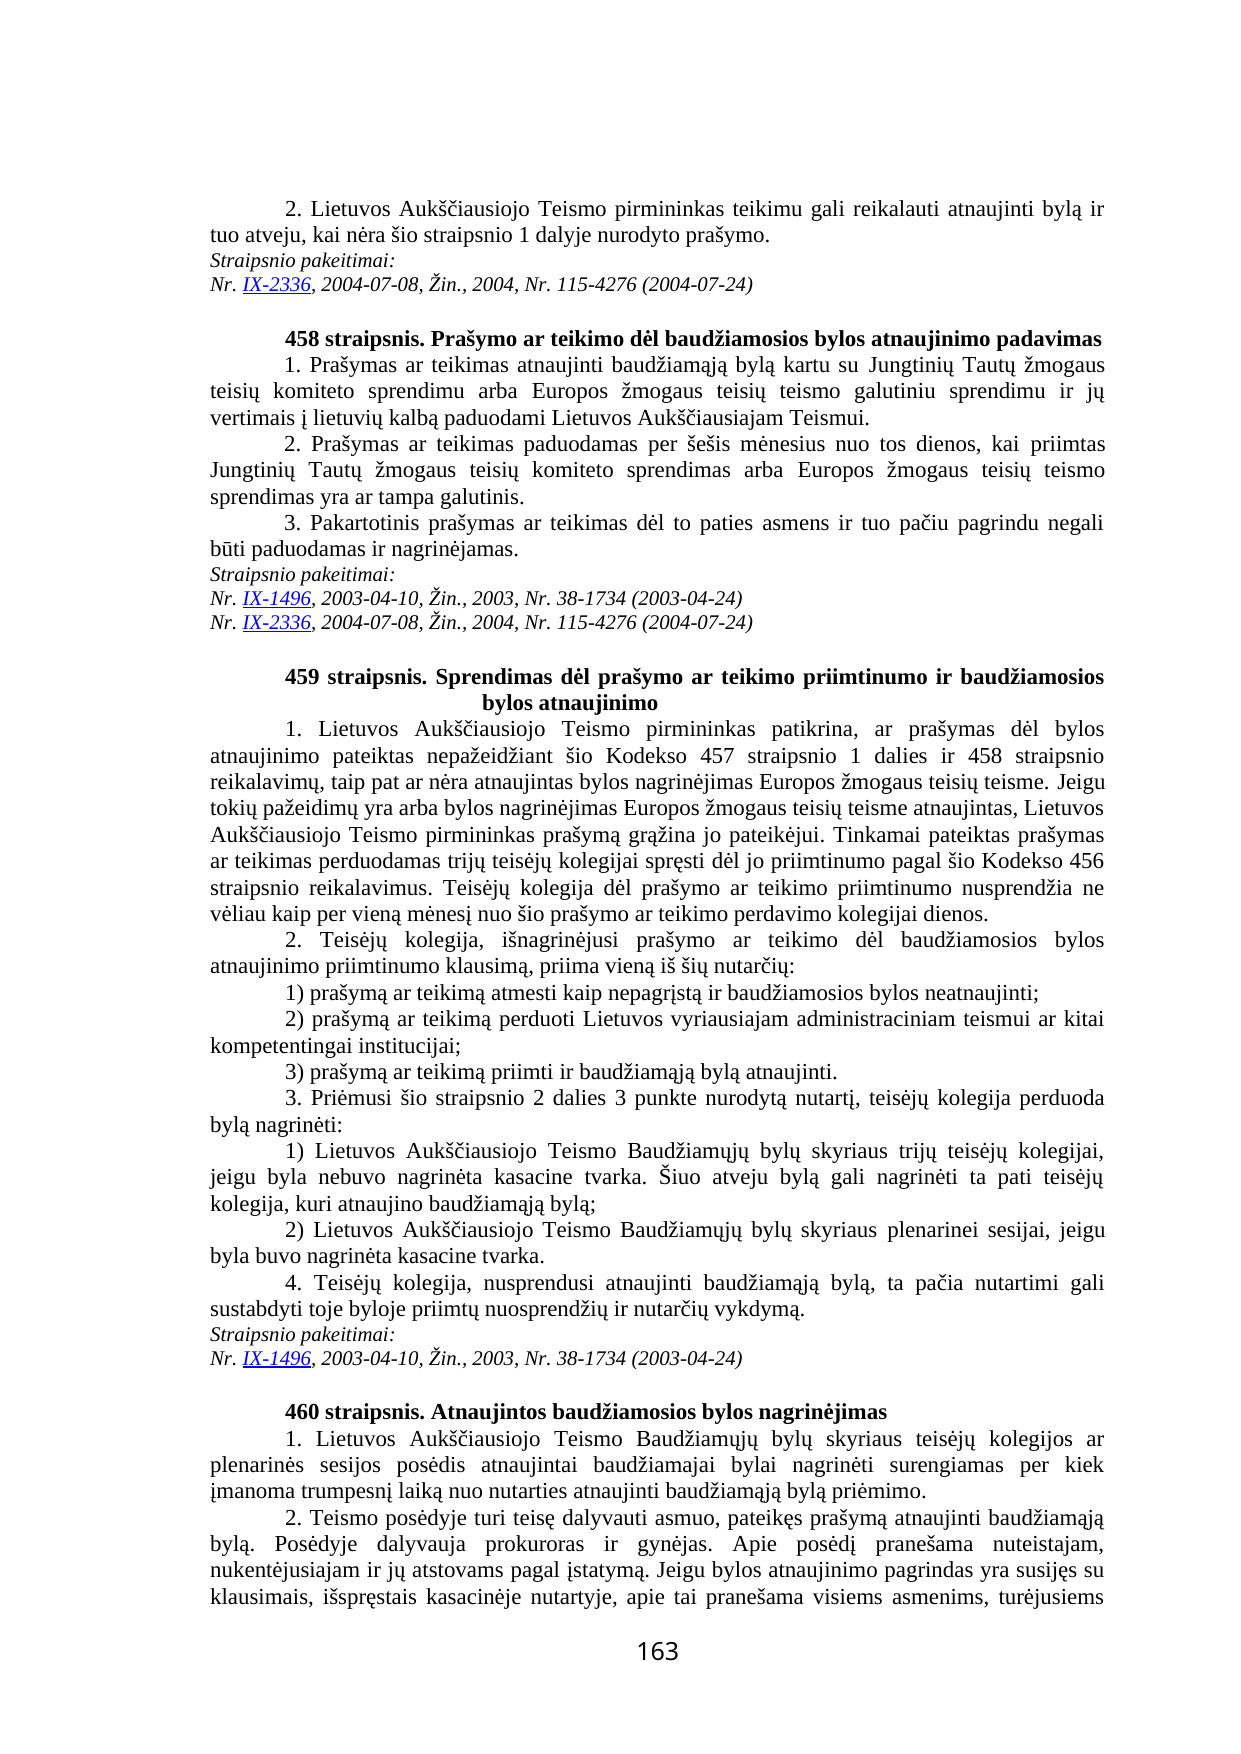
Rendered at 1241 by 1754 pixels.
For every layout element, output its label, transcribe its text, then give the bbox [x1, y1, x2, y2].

text 459 straipsnis. Sprendimas dėl prašymo ar teikimo priimtinumo ir baudžiamosios bylos atnaujinimo [285, 663, 1106, 715]
text 3. Pakartotinis prašymas ar teikimas dėl to paties asmens ir tuo pačiu pagrindu negali būti paduodamas ir nagrinėjamas. [210, 509, 1106, 562]
text Straipsnio pakeitimai: [210, 1322, 1106, 1346]
text 1. Lietuvos Aukščiausiojo Teismo pirmininkas patikrina, ar prašymas dėl bylos atnaujinimo pateiktas nepažeidžiant šio Kodekso 457 straipsnio 1 dalies ir 458 straipsnio reikalavimų, taip pat ar nėra atnaujintas bylos nagrinėjimas Europos žmogaus teisių teisme. Jeigu tokių pažeidimų yra arba bylos nagrinėjimas Europos žmogaus teisių teisme atnaujintas, Lietuvos Aukščiausiojo Teismo pirmininkas prašymą grąžina jo pateikėjui. Tinkamai pateiktas prašymas ar teikimas perduodamas trijų teisėjų kolegijai spręsti dėl jo priimtinumo pagal šio Kodekso 456 straipsnio reikalavimus. Teisėjų kolegija dėl prašymo ar teikimo priimtinumo nusprendžia ne vėliau kaip per vieną mėnesį nuo šio prašymo ar teikimo perdavimo kolegijai dienos. [210, 715, 1106, 926]
text 3. Priėmusi šio straipsnio 2 dalies 3 punkte nurodytą nutartį, teisėjų kolegija perduoda bylą nagrinėti: [210, 1084, 1106, 1137]
text 1) prašymą ar teikimą atmesti kaip nepagrįstą ir baudžiamosios bylos neatnaujinti; [210, 979, 1106, 1005]
text 1. Lietuvos Aukščiausiojo Teismo Baudžiamųjų bylų skyriaus teisėjų kolegijos ar plenarinės sesijos posėdis atnaujintai baudžiamajai bylai nagrinėti surengiamas per kiek įmanoma trumpesnį laiką nuo nutarties atnaujinti baudžiamąją bylą priėmimo. [210, 1425, 1106, 1504]
text 460 straipsnis. Atnaujintos baudžiamosios bylos nagrinėjimas [210, 1398, 1106, 1425]
text 2. Lietuvos Aukščiausiojo Teismo pirmininkas teikimu gali reikalauti atnaujinti bylą ir tuo atveju, kai nėra šio straipsnio 1 dalyje nurodyto prašymo. [210, 195, 1106, 248]
text Nr. IX-2336, 2004-07-08, Žin., 2004, Nr. 115-4276 (2004-07-24) [210, 272, 1106, 296]
text Nr. IX-1496, 2003-04-10, Žin., 2003, Nr. 38-1734 (2003-04-24) [210, 1346, 1106, 1370]
text Nr. IX-2336, 2004-07-08, Žin., 2004, Nr. 115-4276 (2004-07-24) [210, 610, 1106, 634]
text 1. Prašymas ar teikimas atnaujinti baudžiamąją bylą kartu su Jungtinių Tautų žmogaus teisių komiteto sprendimu arba Europos žmogaus teisių teismo galutiniu sprendimu ir jų vertimais į lietuvių kalbą paduodami Lietuvos Aukščiausiajam Teismui. [210, 351, 1106, 430]
text 3) prašymą ar teikimą priimti ir baudžiamąją bylą atnaujinti. [210, 1058, 1106, 1084]
text 2. Teisėjų kolegija, išnagrinėjusi prašymo ar teikimo dėl baudžiamosios bylos atnaujinimo priimtinumo klausimą, priima vieną iš šių nutarčių: [210, 926, 1106, 979]
text 2. Prašymas ar teikimas paduodamas per šešis mėnesius nuo tos dienos, kai priimtas Jungtinių Tautų žmogaus teisių komiteto sprendimas arba Europos žmogaus teisių teismo sprendimas yra ar tampa galutinis. [210, 430, 1106, 509]
text 4. Teisėjų kolegija, nusprendusi atnaujinti baudžiamąją bylą, ta pačia nutartimi gali sustabdyti toje byloje priimtų nuosprendžių ir nutarčių vykdymą. [210, 1269, 1106, 1322]
text Straipsnio pakeitimai: [210, 248, 1106, 272]
text 2) Lietuvos Aukščiausiojo Teismo Baudžiamųjų bylų skyriaus plenarinei sesijai, jeigu byla buvo nagrinėta kasacine tvarka. [210, 1216, 1106, 1269]
text Straipsnio pakeitimai: [210, 562, 1106, 586]
text 458 straipsnis. Prašymo ar teikimo dėl baudžiamosios bylos atnaujinimo padavimas [285, 324, 1106, 351]
text 2) prašymą ar teikimą perduoti Lietuvos vyriausiajam administraciniam teismui ar kitai kompetentingai institucijai; [210, 1005, 1106, 1058]
text Nr. IX-1496, 2003-04-10, Žin., 2003, Nr. 38-1734 (2003-04-24) [210, 586, 1106, 610]
text 1) Lietuvos Aukščiausiojo Teismo Baudžiamųjų bylų skyriaus trijų teisėjų kolegijai, jeigu byla nebuvo nagrinėta kasacine tvarka. Šiuo atveju bylą gali nagrinėti ta pati teisėjų kolegija, kuri atnaujino baudžiamąją bylą; [210, 1137, 1106, 1216]
text 2. Teismo posėdyje turi teisę dalyvauti asmuo, pateikęs prašymą atnaujinti baudžiamąją bylą. Posėdyje dalyvauja prokuroras ir gynėjas. Apie posėdį pranešama nuteistajam, nukentėjusiajam ir jų atstovams pagal įstatymą. Jeigu bylos atnaujinimo pagrindas yra susijęs su klausimais, išspręstais kasacinėje nutartyje, apie tai pranešama visiems asmenims, turėjusiems [210, 1504, 1106, 1609]
